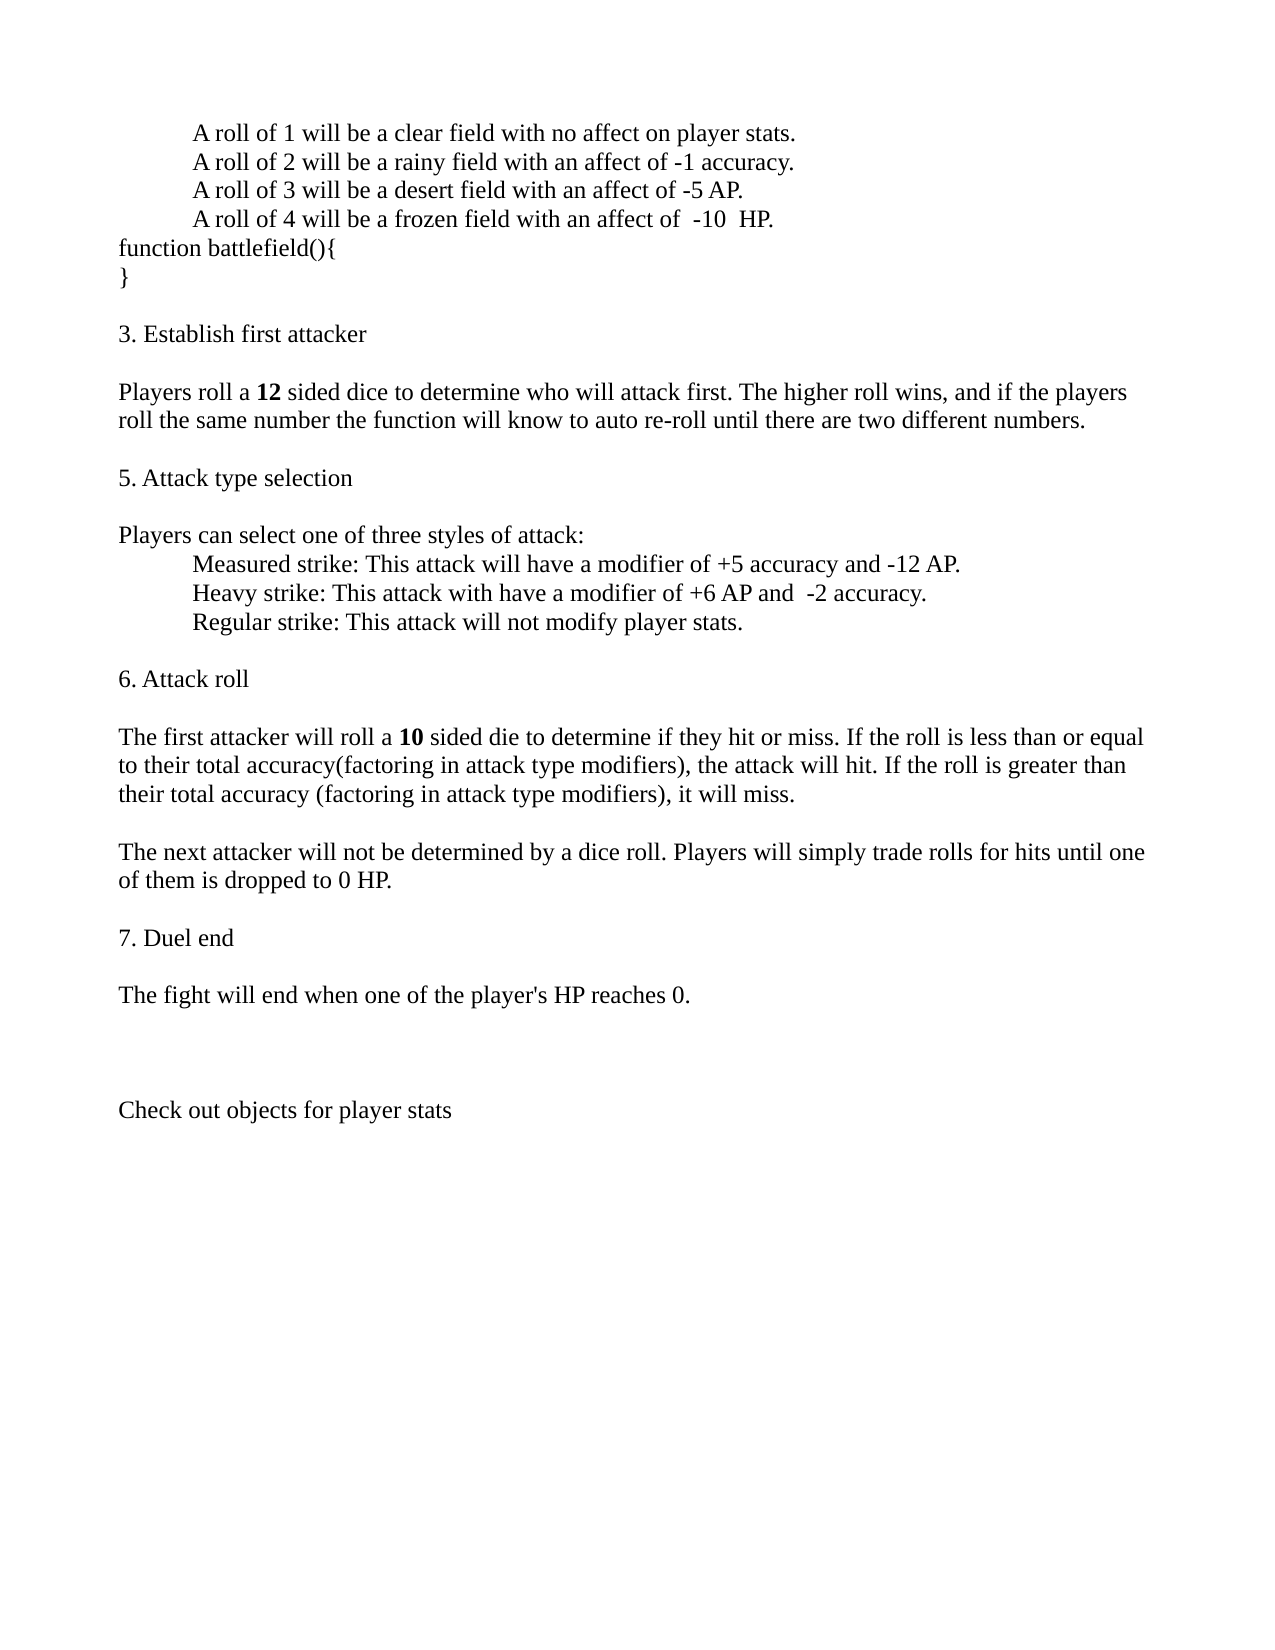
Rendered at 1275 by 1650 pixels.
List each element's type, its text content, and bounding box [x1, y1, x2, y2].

text The fight will end when one of the player's HP reaches 0. [118, 981, 1157, 1009]
text Measured strike: This attack will have a modifier of +5 accuracy and -12 AP. [118, 549, 1157, 578]
text function battlefield(){ [118, 233, 1157, 262]
text Check out objects for player stats [118, 1096, 1157, 1124]
text A roll of 2 will be a rainy field with an affect of -1 accuracy. [118, 147, 1157, 176]
text Players roll a 12 sided dice to determine who will attack first. The higher roll wins, and if the players roll the same number the function will know to auto re-roll until there are two different numbers. [118, 377, 1157, 434]
text 7. Duel end [118, 923, 1157, 952]
text Players can select one of three styles of attack: [118, 492, 1157, 549]
text The first attacker will roll a 10 sided die to determine if they hit or miss. If the roll is less than or equal to their total accuracy(factoring in attack type modifiers), the attack will hit. If the roll is greater than their total accuracy (factoring in attack type modifiers), it will miss. [118, 722, 1157, 808]
text The next attacker will not be determined by a dice roll. Players will simply trade rolls for hits until one of them is dropped to 0 HP. [118, 837, 1157, 894]
text A roll of 3 will be a desert field with an affect of -5 AP. [118, 176, 1157, 204]
text } [118, 262, 1157, 291]
text Regular strike: This attack will not modify player stats. [118, 607, 1157, 636]
text Heavy strike: This attack with have a modifier of +6 AP and -2 accuracy. [118, 578, 1157, 607]
text A roll of 4 will be a frozen field with an affect of -10 HP. [118, 204, 1157, 233]
text 6. Attack roll [118, 664, 1157, 693]
text A roll of 1 will be a clear field with no affect on player stats. [118, 118, 1157, 147]
text 3. Establish first attacker [118, 319, 1157, 348]
text 5. Attack type selection [118, 463, 1157, 492]
